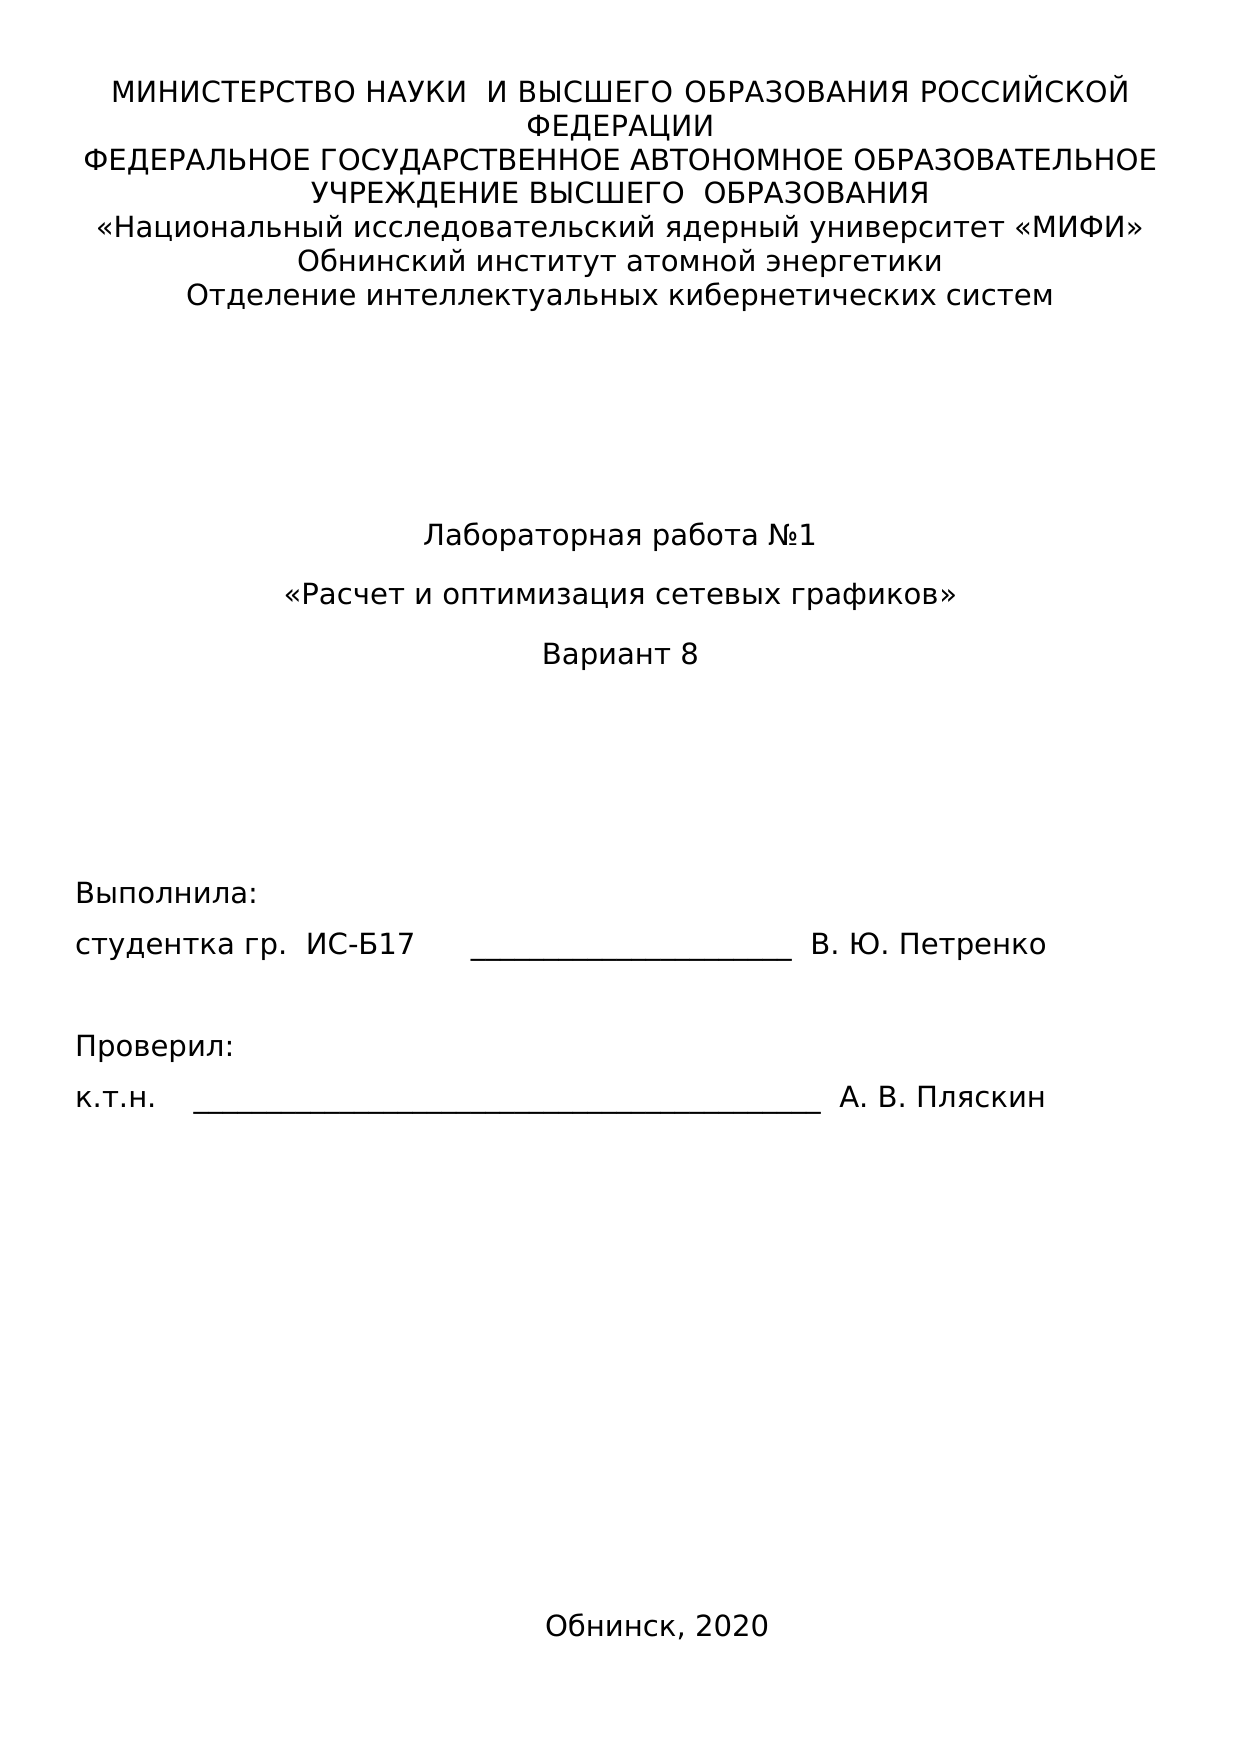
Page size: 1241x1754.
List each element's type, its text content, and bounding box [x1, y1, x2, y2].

text студентка гр. ИС-Б17 ______________________ В. Ю. Петренко [75, 928, 1165, 962]
text «Национальный исследовательский ядерный университет «МИФИ» [75, 211, 1165, 245]
text федеральное государственное АВТОНОМНОЕ образовательное учреждение высшего образования [75, 143, 1165, 211]
text Обнинск, 2020 [149, 1610, 1165, 1644]
text «Расчет и оптимизация сетевых графиков» [75, 578, 1165, 612]
text Отделение интеллектуальных кибернетических систем [75, 279, 1165, 313]
text Лабораторная работа №1 [75, 518, 1165, 552]
text к.т.н. ___________________________________________ А. В. Пляскин [75, 1080, 1165, 1114]
text Выполнила: [75, 877, 1165, 911]
text Проверил: [75, 1029, 1165, 1063]
text Вариант 8 [75, 637, 1165, 671]
text Обнинский институт атомной энергетики [75, 245, 1165, 279]
text МИНИСТЕРСТВО НАУКИ И ВЫСШЕГО ОБРАЗОВАНИЯ РОССИЙСКОЙ ФЕДЕРАЦИИ [75, 75, 1165, 143]
